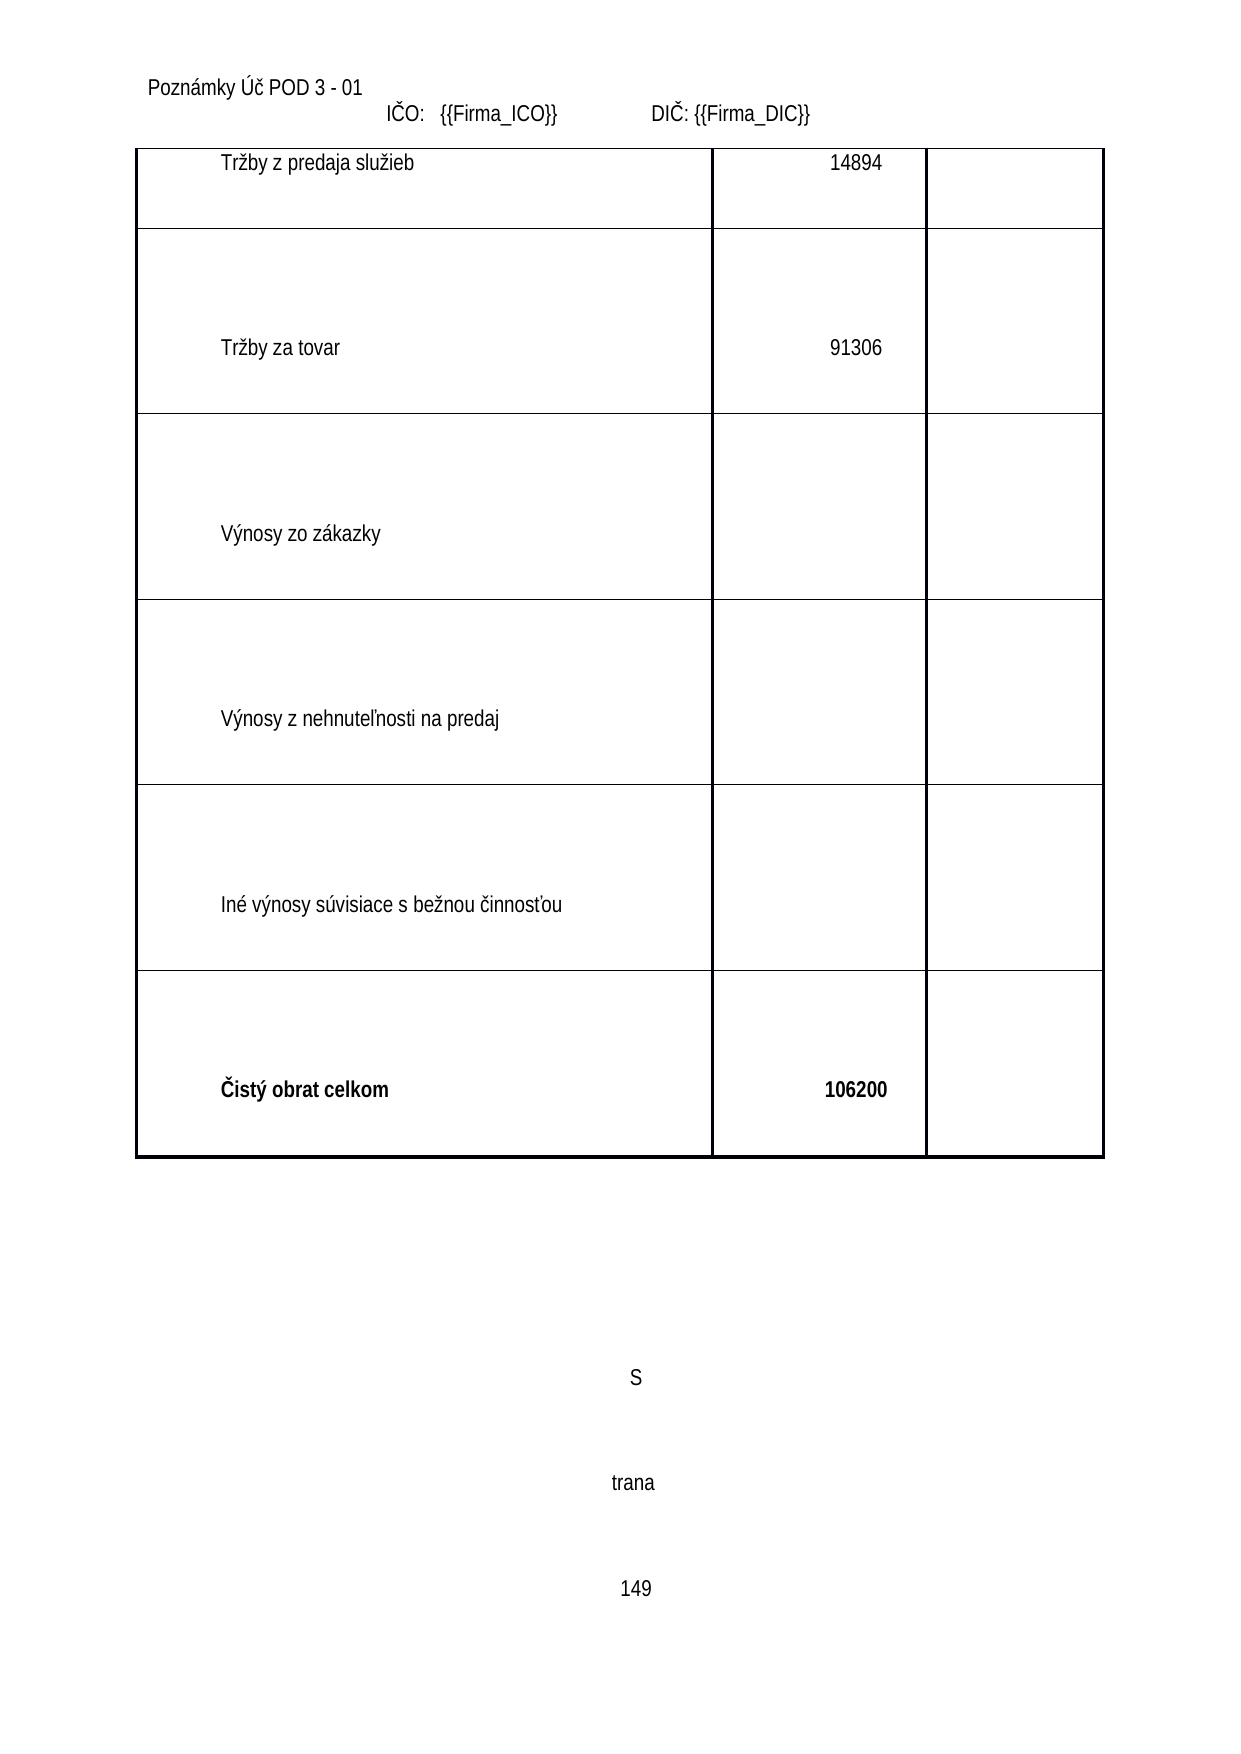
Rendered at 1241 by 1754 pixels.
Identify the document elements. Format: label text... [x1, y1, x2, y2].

table_cell Tržby za tovar [138, 229, 711, 413]
table_cell Tržby z predaja služieb [138, 149, 711, 228]
table_cell Iné výnosy súvisiace s bežnou činnosťou [138, 785, 711, 970]
table_cell [928, 414, 1102, 599]
table_cell [714, 600, 925, 784]
table_cell [714, 785, 925, 970]
table_cell [928, 785, 1102, 970]
table_cell [928, 971, 1102, 1155]
table_cell Čistý obrat celkom [138, 971, 711, 1155]
table_cell [714, 414, 925, 599]
table_cell [928, 600, 1102, 784]
table_cell 91306 [714, 229, 925, 413]
table_cell [928, 229, 1102, 413]
table_cell Výnosy z nehnuteľnosti na predaj [138, 600, 711, 784]
table_cell 14894 [714, 149, 925, 228]
table_cell Výnosy zo zákazky [138, 414, 711, 599]
table_cell [928, 149, 1102, 228]
table_cell 106200 [714, 971, 925, 1155]
